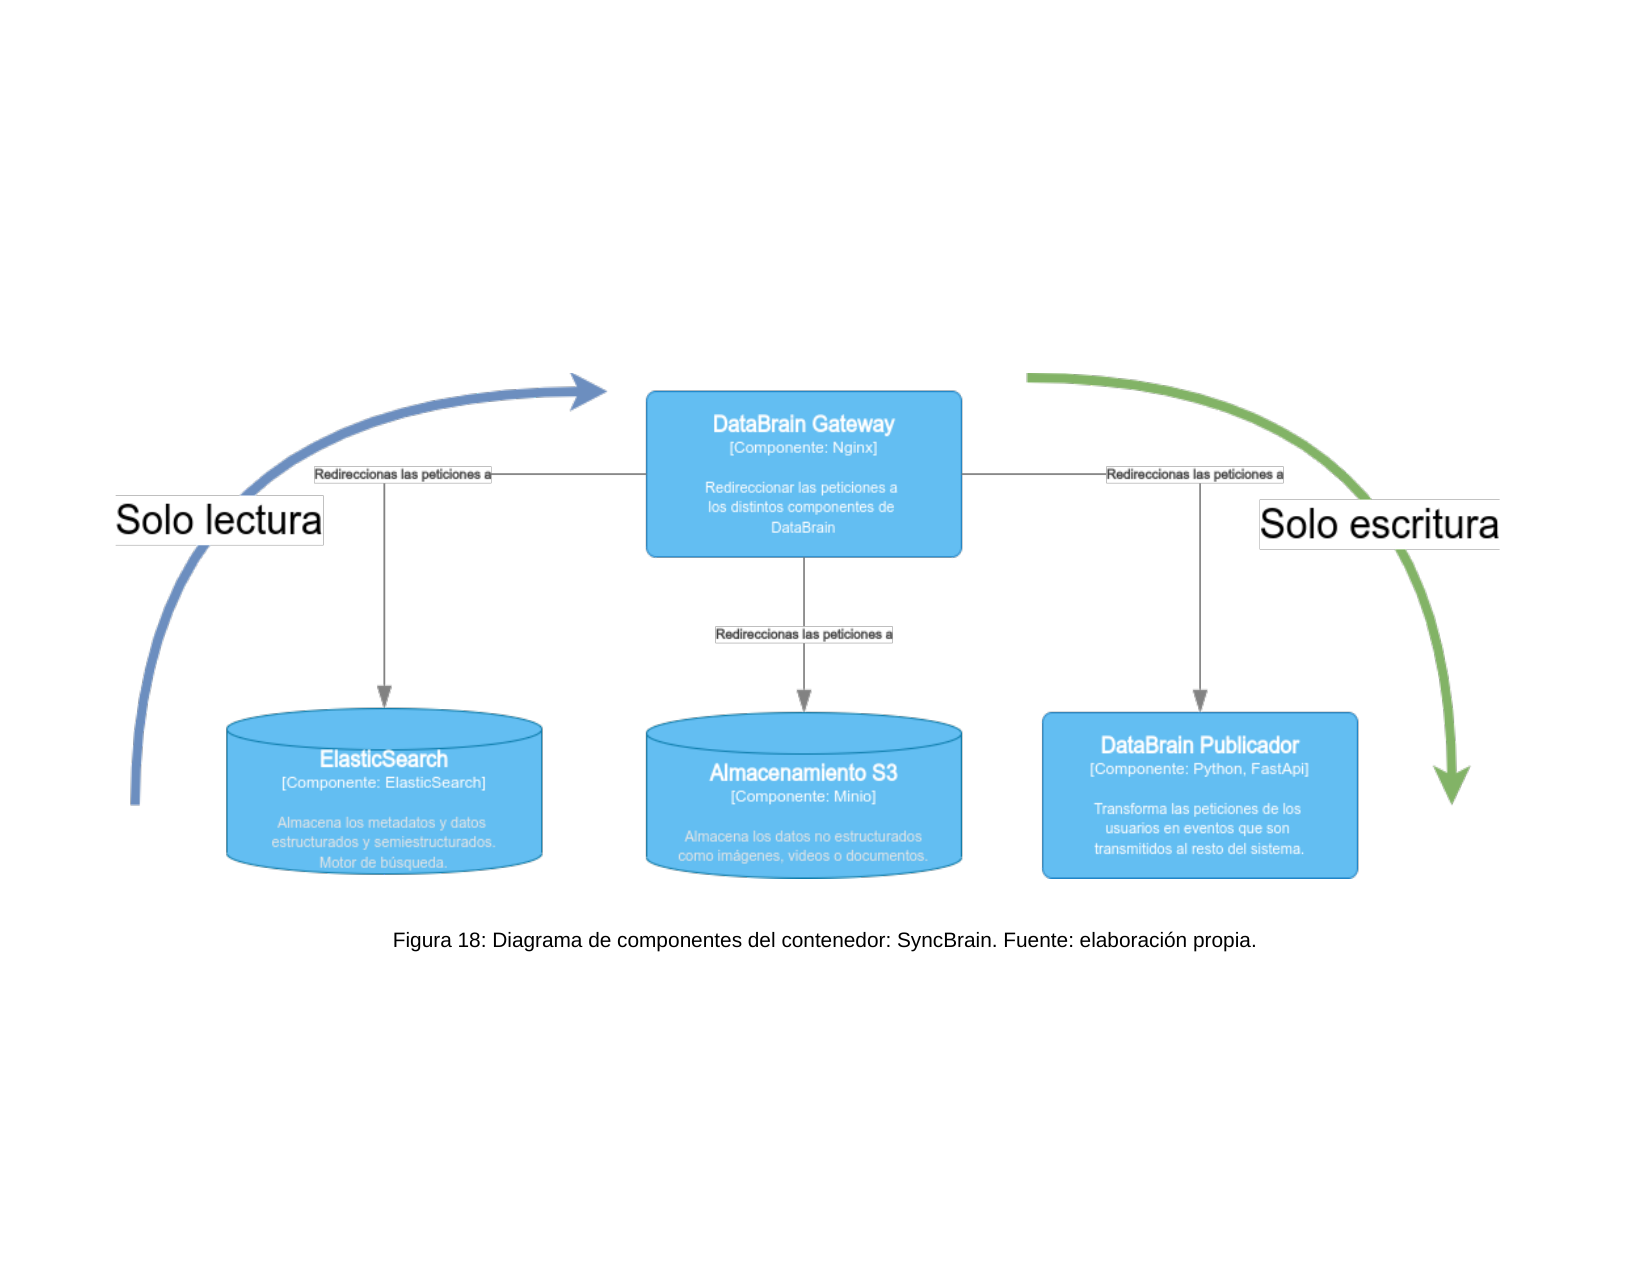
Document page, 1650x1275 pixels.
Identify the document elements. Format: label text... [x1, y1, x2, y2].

picture [115, 373, 1500, 879]
text Figura 18: Diagrama de componentes del contenedor: SyncBrain. Fuente: elaboración propia. [118, 928, 1532, 952]
